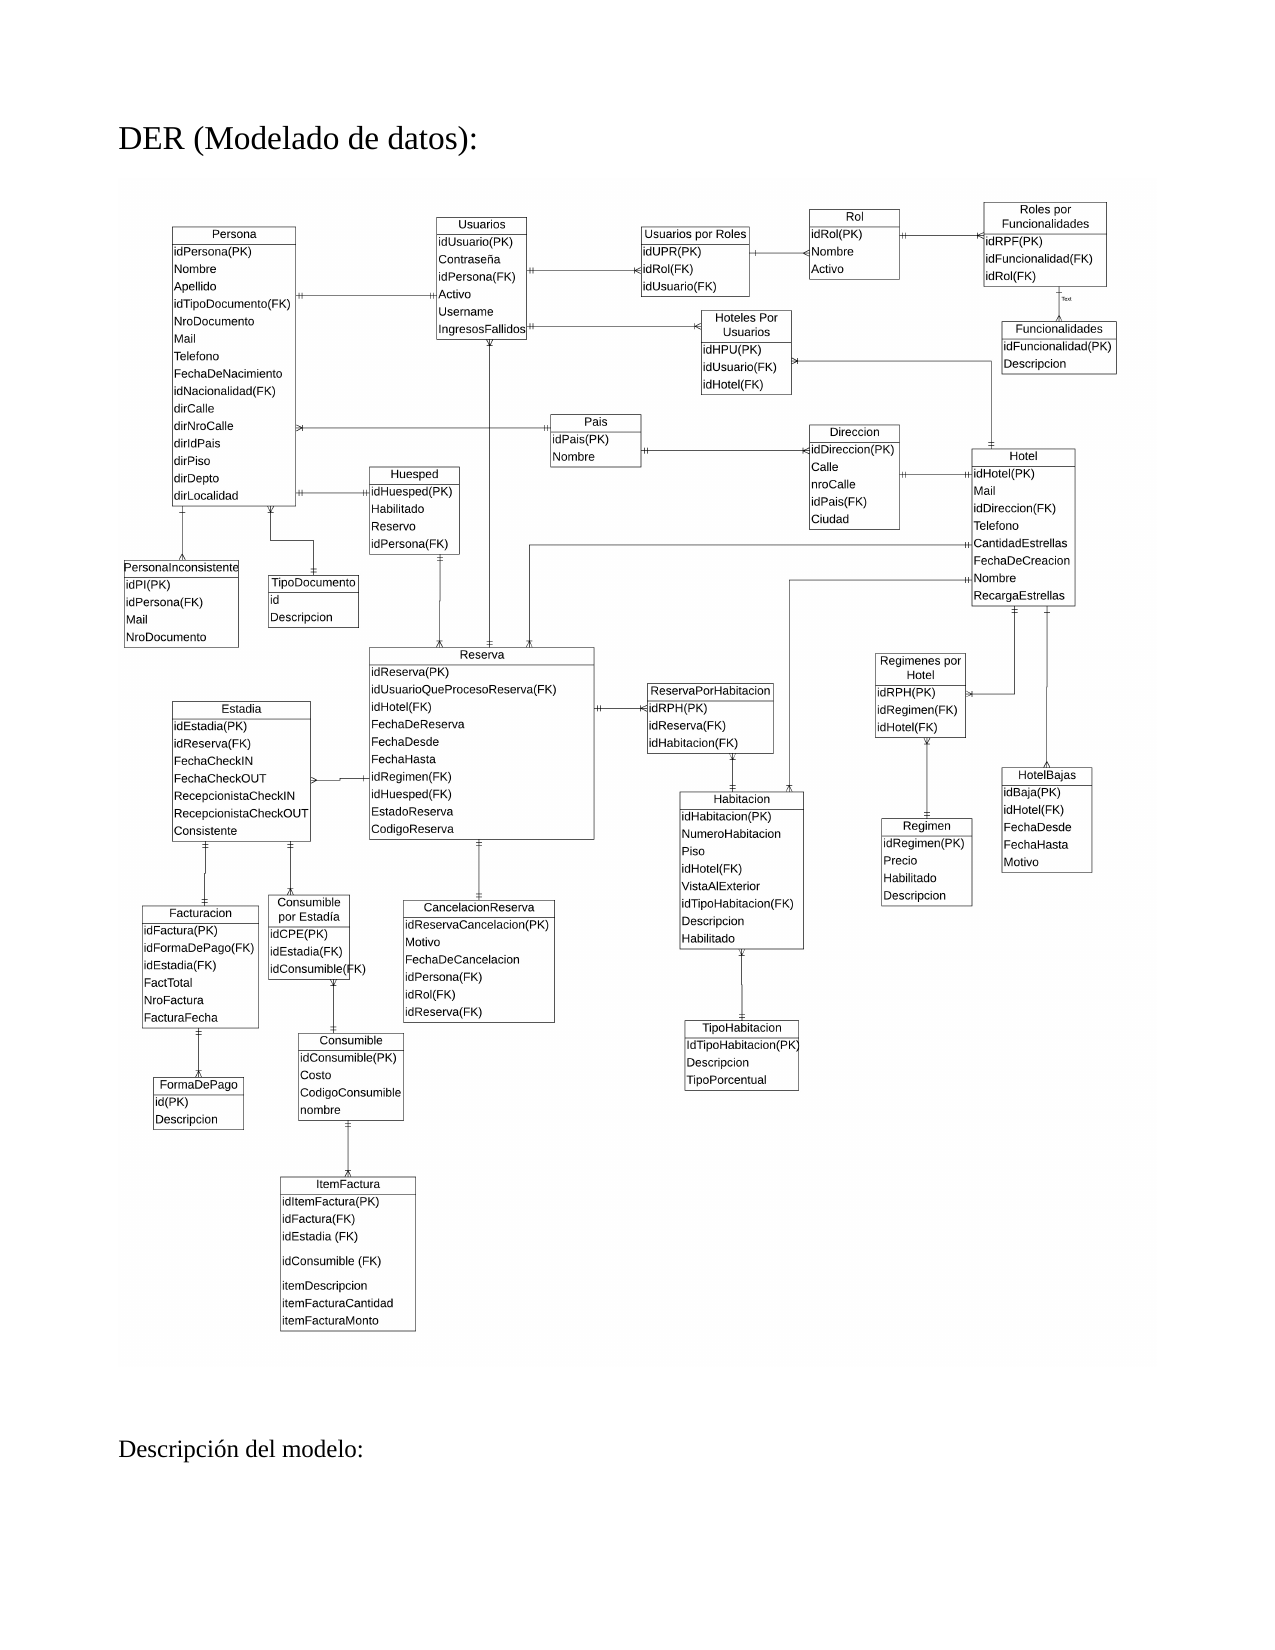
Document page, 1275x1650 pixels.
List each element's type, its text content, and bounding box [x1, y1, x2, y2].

picture [118, 178, 1157, 1367]
text DER (Modelado de datos): [118, 118, 1157, 156]
text Descripción del modelo: [118, 1434, 1157, 1463]
